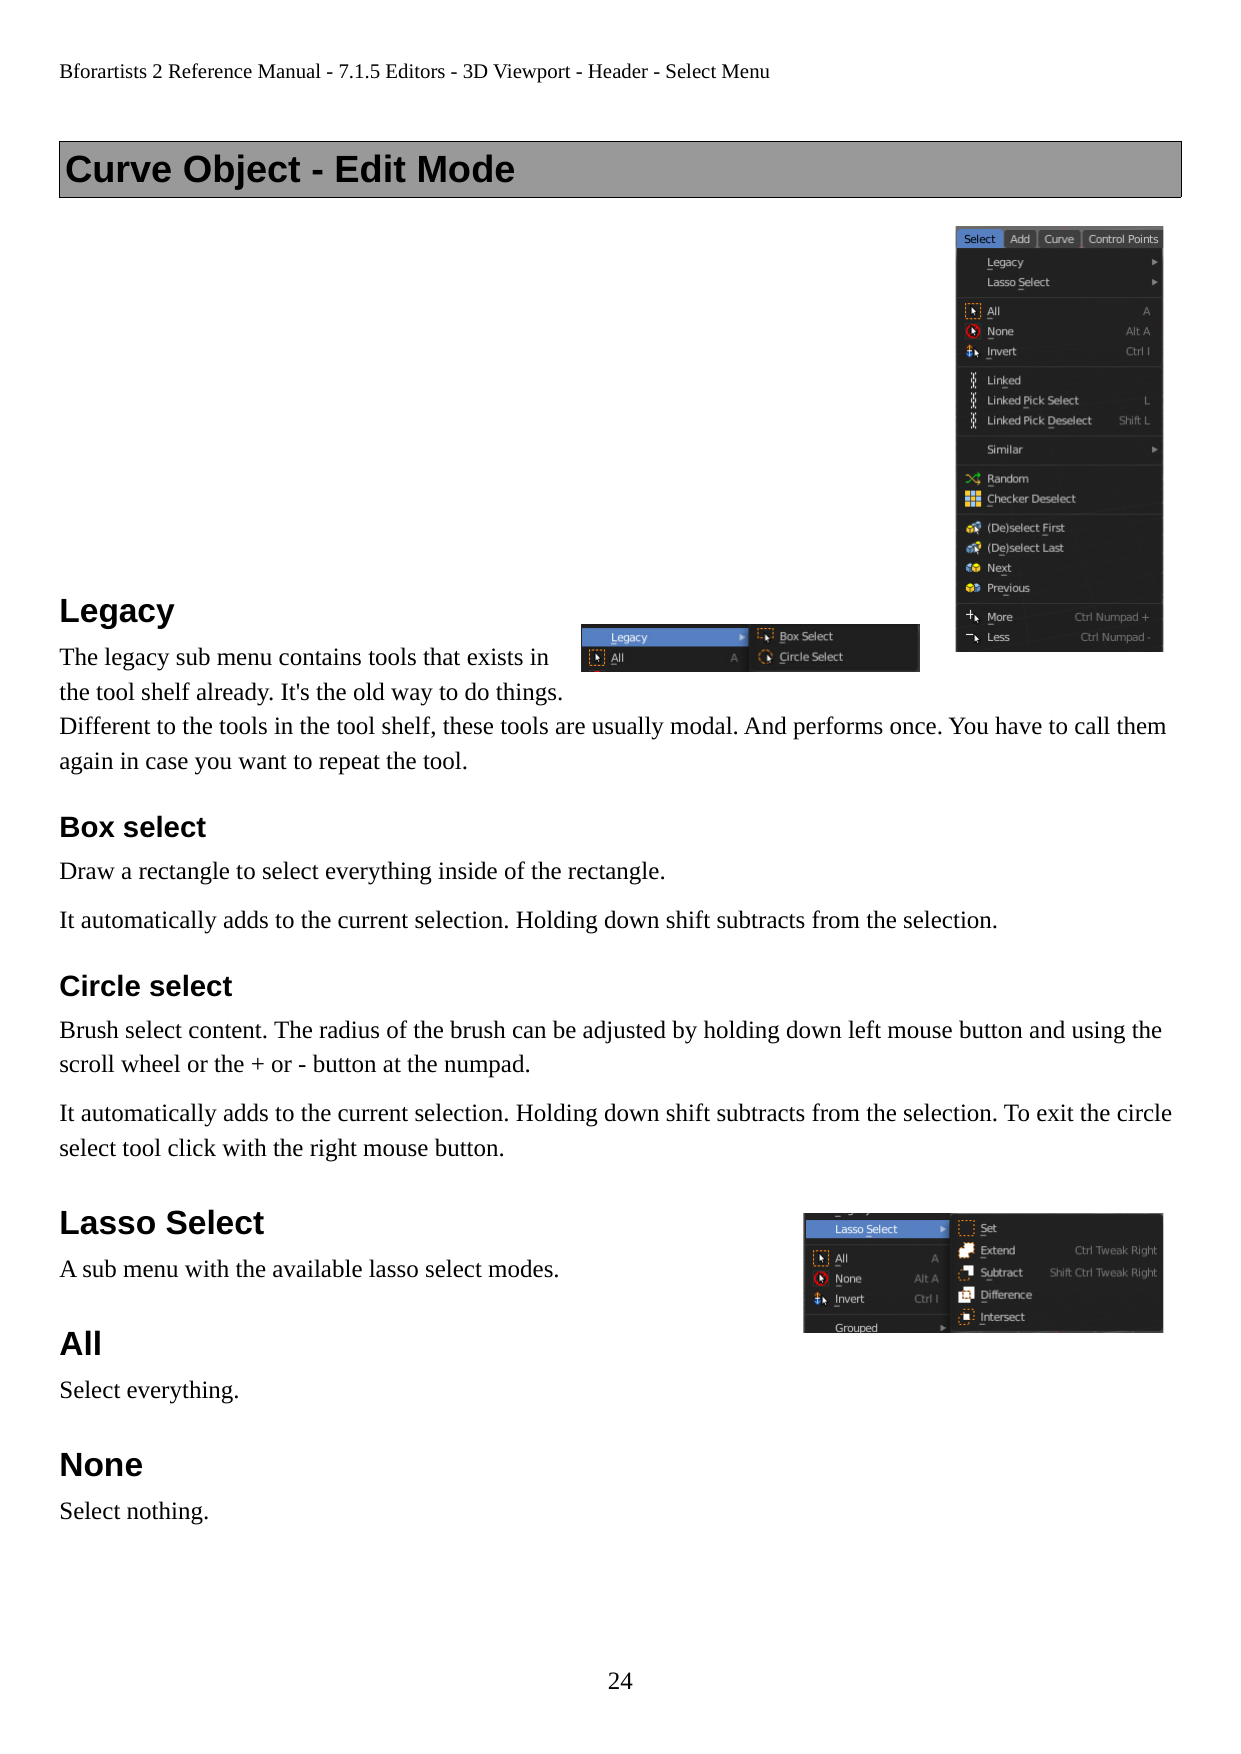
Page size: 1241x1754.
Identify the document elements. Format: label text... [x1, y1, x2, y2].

text The legacy sub menu contains tools that exists in the tool shelf already. It's the old way to do things. Different to the tools in the tool shelf, these tools are usually modal. And performs once. You have to call them again in case you want to repeat the tool. [59, 642, 1181, 774]
subtitle Circle select [59, 968, 1181, 1002]
subtitle [1164, 591, 1181, 630]
text It automatically adds to the current selection. Holding down shift subtracts from the selection. [59, 905, 1181, 933]
text Brush select content. The radius of the brush can be adjusted by holding down left mouse button and using the scroll wheel or the + or - button at the numpad. [59, 1015, 1181, 1078]
table_header Curve Object - Edit Mode [60, 142, 1181, 197]
text Select everything. [59, 1375, 1181, 1403]
text A sub menu with the available lasso select modes. [59, 1254, 803, 1282]
subtitle Box select [59, 809, 1181, 843]
text Draw a rectangle to select everything inside of the rectangle. [59, 856, 1181, 884]
subtitle Lasso Select [59, 1203, 1181, 1241]
subtitle None [59, 1445, 1181, 1483]
text Select nothing. [59, 1496, 1181, 1524]
picture [581, 624, 920, 672]
text It automatically adds to the current selection. Holding down shift subtracts from the selection. To exit the circle select tool click with the right mouse button. [59, 1098, 1181, 1161]
subtitle All [59, 1324, 1181, 1362]
subtitle Legacy [59, 591, 955, 630]
picture [955, 226, 1164, 652]
picture [803, 1213, 1164, 1333]
